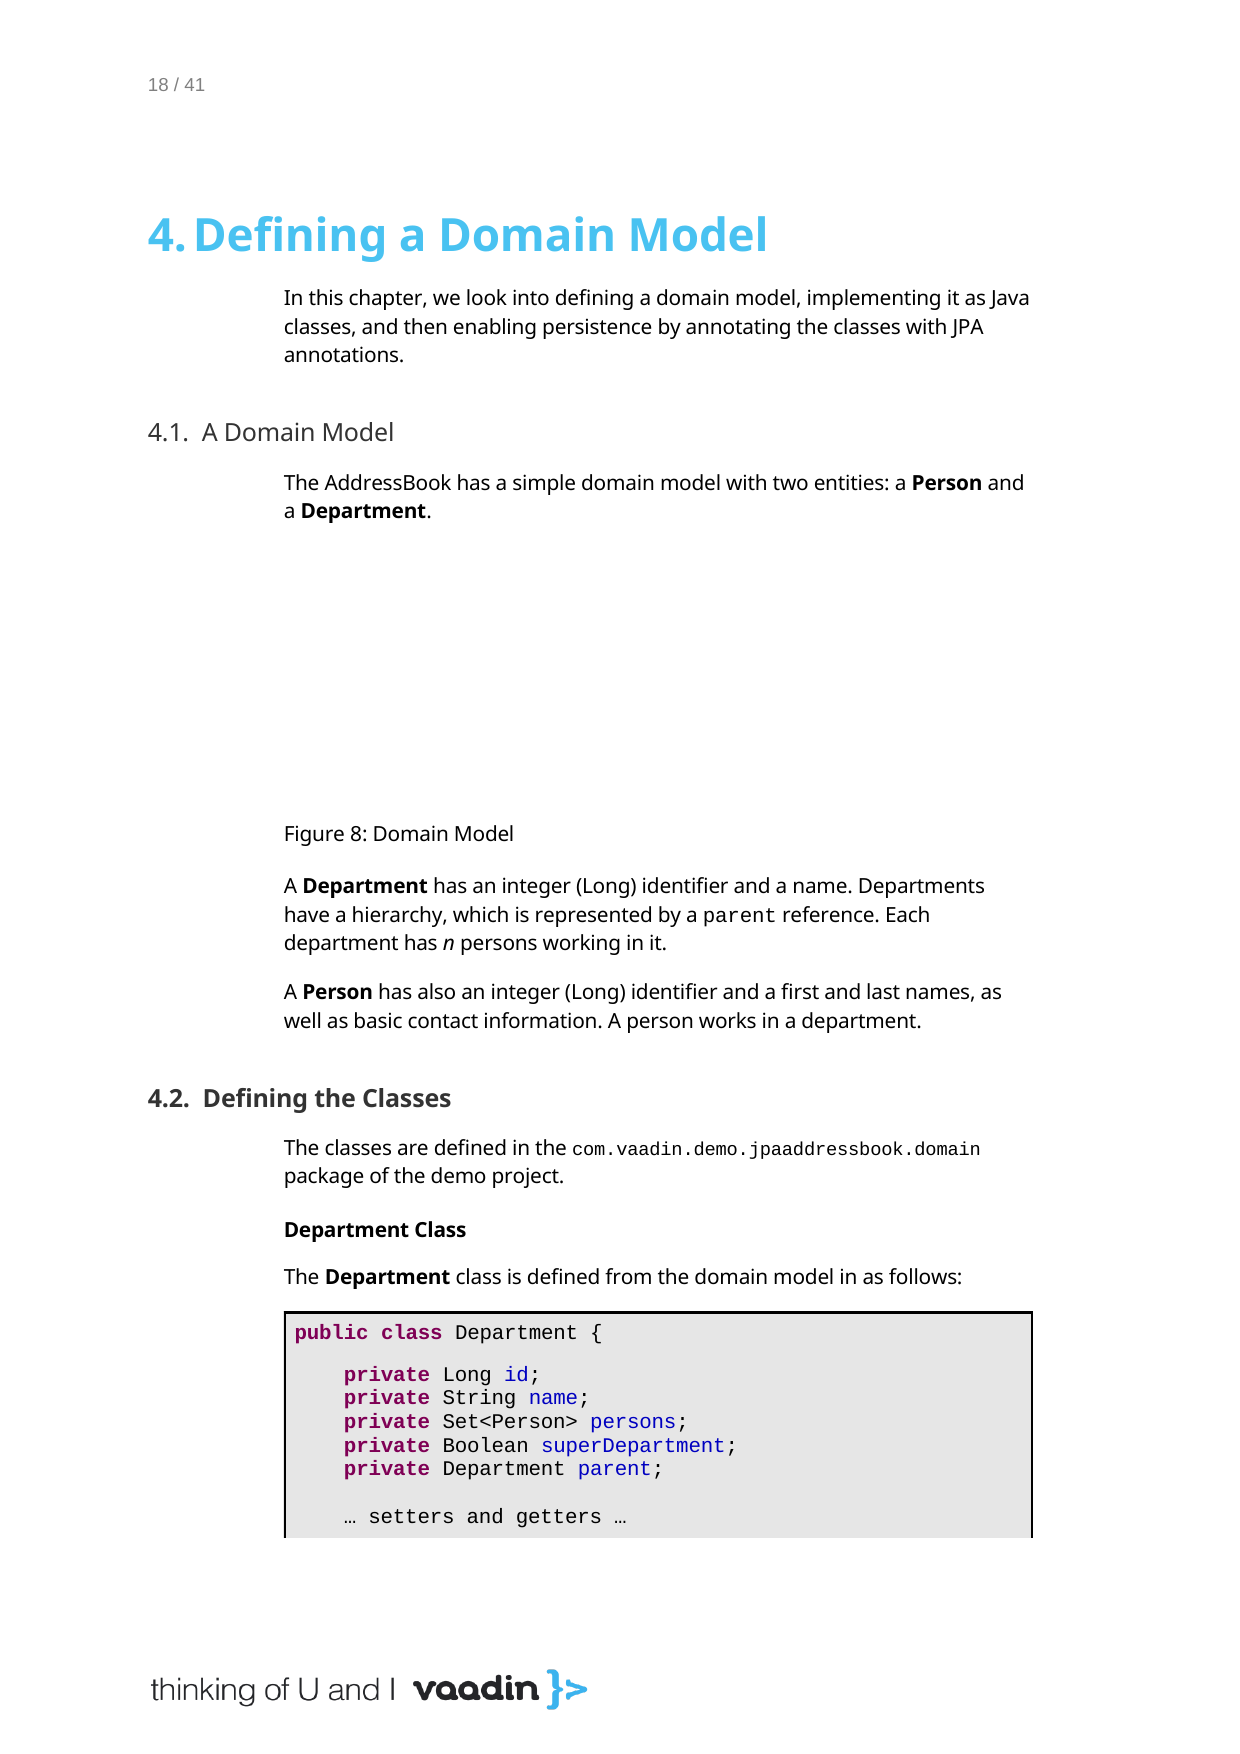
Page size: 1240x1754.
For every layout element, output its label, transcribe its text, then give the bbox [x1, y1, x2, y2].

subtitle Defining the Classes [148, 1080, 1033, 1114]
text private Long id; [286, 1355, 1031, 1387]
text The AddressBook has a simple domain model with two entities: a Person and a Department. [283, 468, 1033, 524]
text private Set<Person> persons; [286, 1411, 1031, 1435]
text private Department parent; [286, 1458, 1031, 1482]
text private String name; [286, 1387, 1031, 1411]
text … setters and getters … [286, 1506, 1031, 1538]
text A Person has also an integer (Long) identifier and a first and last names, as well as basic contact information. A person works in a department. [283, 977, 1033, 1034]
subtitle Department Class [283, 1215, 1033, 1243]
text The Department class is defined from the domain model in as follows: [283, 1262, 1033, 1291]
text private Boolean superDepartment; [286, 1435, 1031, 1458]
text A Department has an integer (Long) identifier and a name. Departments have a hierarchy, which is represented by a parent reference. Each department has n persons working in it. [283, 871, 1033, 957]
text In this chapter, we look into defining a domain model, implementing it as Java classes, and then enabling persistence by annotating the classes with JPA annotations. [283, 283, 1033, 369]
picture [150, 1665, 590, 1712]
subtitle A Domain Model [148, 415, 1033, 449]
subtitle Defining a Domain Model [148, 202, 1033, 264]
text public class Department { [286, 1314, 1031, 1355]
text The classes are defined in the com.vaadin.demo.jpaaddressbook.domain package of the demo project. [283, 1133, 1033, 1190]
text Figure 8: Domain Model [283, 819, 1033, 848]
